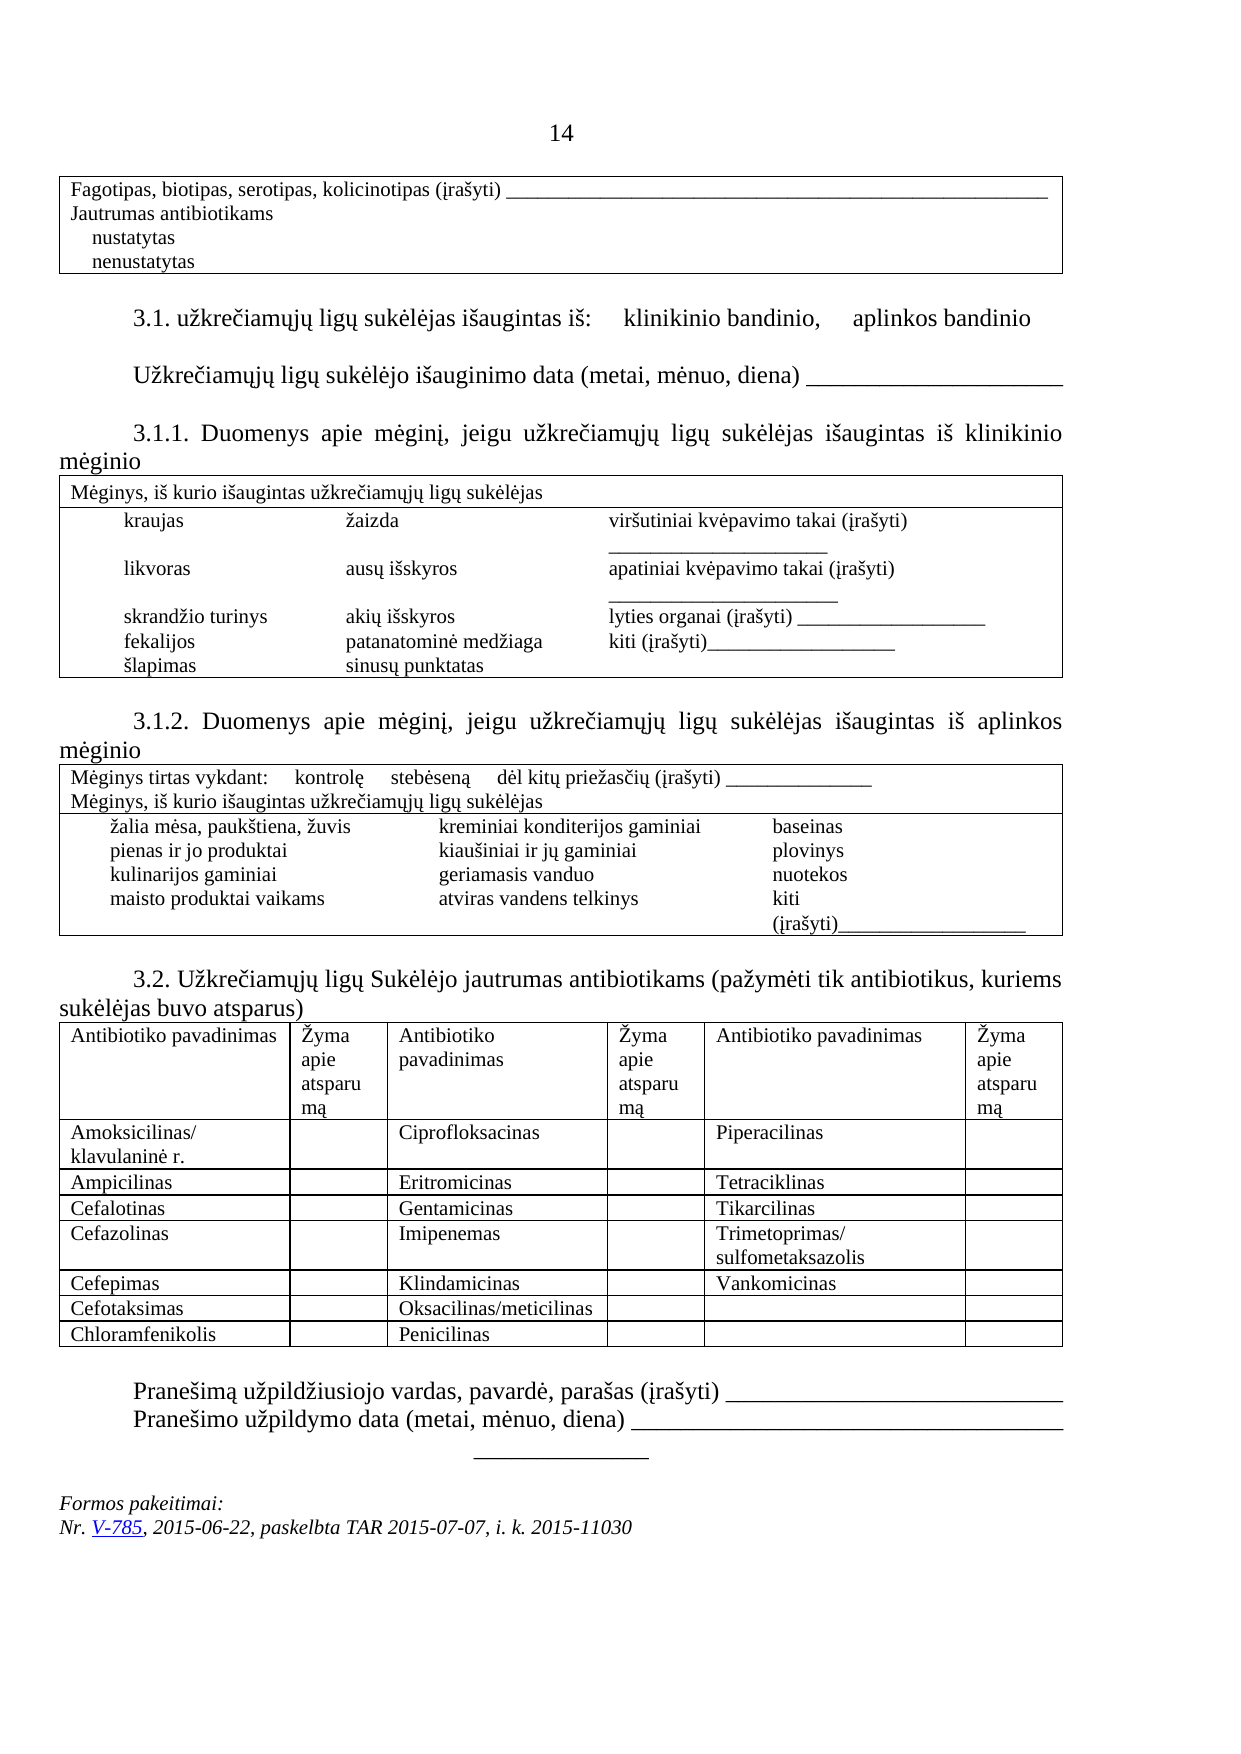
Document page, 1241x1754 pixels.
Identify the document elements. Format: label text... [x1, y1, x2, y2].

table_cell [705, 1296, 965, 1320]
table_cell  [555, 605, 597, 628]
table_cell  [555, 508, 597, 556]
table_header Fagotipas, biotipas, serotipas, kolicinotipas (įrašyti) ____________________________________________________ Jautrumas antibiotikams  nustatytas  nenustatytas [60, 177, 1062, 273]
table_cell ausų išskyros [334, 556, 554, 604]
table_cell atviras vandens telkinys [427, 886, 718, 934]
text 3.1.2. Duomenys apie mėginį, jeigu užkrečiamųjų ligų sukėlėjas išaugintas iš aplinkos mėginio [59, 706, 1063, 764]
table_cell [597, 653, 1062, 677]
table_cell [291, 1196, 387, 1219]
table_cell šlapimas [112, 653, 291, 677]
table_cell  [291, 629, 334, 653]
table_cell [608, 1170, 704, 1194]
table_cell Trimetoprimas/sulfometaksazolis [705, 1221, 965, 1269]
table_cell žalia mėsa, paukštiena, žuvis [99, 814, 387, 838]
table_cell skrandžio turinys [112, 605, 291, 628]
table_cell  [60, 508, 112, 556]
table_cell Piperacilinas [705, 1120, 965, 1168]
table_cell Oksacilinas/meticilinas [388, 1296, 607, 1320]
table_cell Chloramfenikolis [60, 1322, 289, 1346]
table_cell  [555, 629, 597, 653]
table_cell  [387, 814, 427, 838]
table_cell  [60, 814, 98, 838]
text 3.1. užkrečiamųjų ligų sukėlėjas išaugintas iš:  klinikinio bandinio,  aplinkos bandinio [59, 303, 1063, 331]
table_cell kiti (įrašyti)__________________ [761, 886, 1062, 934]
table_cell viršutiniai kvėpavimo takai (įrašyti) _____________________ [597, 508, 1062, 556]
table_cell kreminiai konditerijos gaminiai [427, 814, 718, 838]
table_cell [291, 1271, 387, 1295]
table_cell [608, 1271, 704, 1295]
table_cell  [291, 605, 334, 628]
table_cell patanatominė medžiaga [334, 629, 554, 653]
table_cell  [387, 862, 427, 886]
table_cell [966, 1170, 1062, 1194]
table_cell Mėginys, iš kurio išaugintas užkrečiamųjų ligų sukėlėjas [60, 789, 1062, 813]
table_cell  [60, 605, 112, 628]
table_cell pienas ir jo produktai [99, 838, 387, 862]
table_cell baseinas [761, 814, 1062, 838]
table_cell  [718, 862, 761, 886]
table_cell akių išskyros [334, 605, 554, 628]
text ______________ [59, 1433, 1063, 1462]
table_cell  [60, 862, 98, 886]
table_cell Eritromicinas [388, 1170, 607, 1194]
text Užkrečiamųjų ligų sukėlėjo išauginimo data (metai, mėnuo, diena) [59, 360, 1063, 389]
table_cell žaizda [334, 508, 554, 556]
table_cell  [555, 556, 597, 604]
text 3.2. Užkrečiamųjų ligų Sukėlėjo jautrumas antibiotikams (pažymėti tik antibiotikus, kuriems sukėlėjas buvo atsparus) [59, 964, 1063, 1022]
text Pranešimą užpildžiusiojo vardas, pavardė, parašas (įrašyti) [59, 1376, 1063, 1404]
table_cell  [60, 838, 98, 862]
table_cell kiaušiniai ir jų gaminiai [427, 838, 718, 862]
table_cell geriamasis vanduo [427, 862, 718, 886]
table_cell  [60, 556, 112, 604]
table_cell Gentamicinas [388, 1196, 607, 1219]
table_cell [291, 1120, 387, 1168]
table_cell [966, 1322, 1062, 1346]
table_header Mėginys tirtas vykdant:  kontrolę  stebėseną  dėl kitų priežasčių (įrašyti) ______________ [60, 765, 1062, 789]
table_cell lyties organai (įrašyti) __________________ [597, 605, 1062, 628]
table_cell  [291, 508, 334, 556]
table_header Mėginys, iš kurio išaugintas užkrečiamųjų ligų sukėlėjas [60, 476, 1062, 507]
table_cell sinusų punktatas [334, 653, 554, 677]
table_cell  [291, 653, 334, 677]
table_header Antibiotiko pavadinimas [388, 1023, 607, 1119]
table_cell fekalijos [112, 629, 291, 653]
table_cell [966, 1196, 1062, 1219]
table_cell [608, 1120, 704, 1168]
text Nr. V-785, 2015-06-22, paskelbta TAR 2015-07-07, i. k. 2015-11030 [59, 1515, 1063, 1539]
table_cell [966, 1120, 1062, 1168]
table_cell [291, 1221, 387, 1269]
table_header Žyma apie atsparumą [966, 1023, 1062, 1119]
table_cell [608, 1221, 704, 1269]
table_cell [608, 1322, 704, 1346]
table_cell Ampicilinas [60, 1170, 289, 1194]
table_cell Cefalotinas [60, 1196, 289, 1219]
table_header Antibiotiko pavadinimas [60, 1023, 289, 1119]
table_cell [291, 1170, 387, 1194]
table_cell  [291, 556, 334, 604]
table_cell plovinys [761, 838, 1062, 862]
table_cell Tikarcilinas [705, 1196, 965, 1219]
table_cell Ciprofloksacinas [388, 1120, 607, 1168]
table_cell  [718, 838, 761, 862]
table_cell  [387, 838, 427, 862]
table_cell Cefazolinas [60, 1221, 289, 1269]
table_cell Penicilinas [388, 1322, 607, 1346]
table_cell  [718, 814, 761, 838]
table_cell kiti (įrašyti)__________________ [597, 629, 1062, 653]
table_cell  [60, 653, 112, 677]
table_cell [608, 1296, 704, 1320]
table_header Žyma apie atsparumą [608, 1023, 704, 1119]
text 3.1.1. Duomenys apie mėginį, jeigu užkrečiamųjų ligų sukėlėjas išaugintas iš klinikinio mėginio [59, 418, 1063, 475]
table_cell [291, 1296, 387, 1320]
table_cell Tetraciklinas [705, 1170, 965, 1194]
table_cell apatiniai kvėpavimo takai (įrašyti) ______________________ [597, 556, 1062, 604]
table_cell [966, 1221, 1062, 1269]
table_cell [608, 1196, 704, 1219]
table_cell maisto produktai vaikams [99, 886, 387, 934]
table_cell kulinarijos gaminiai [99, 862, 387, 886]
table_cell Amoksicilinas/klavulaninė r. [60, 1120, 289, 1168]
table_cell Imipenemas [388, 1221, 607, 1269]
text Formos pakeitimai: [59, 1491, 1063, 1515]
table_cell nuotekos [761, 862, 1062, 886]
table_cell [966, 1271, 1062, 1295]
table_cell [291, 1322, 387, 1346]
table_cell  [60, 629, 112, 653]
table_cell kraujas [112, 508, 291, 556]
table_cell [966, 1296, 1062, 1320]
table_cell Vankomicinas [705, 1271, 965, 1295]
table_cell Cefepimas [60, 1271, 289, 1295]
table_cell  [60, 886, 98, 934]
table_header Antibiotiko pavadinimas [705, 1023, 965, 1119]
text Pranešimo užpildymo data (metai, mėnuo, diena) [59, 1404, 1063, 1433]
table_cell  [718, 886, 761, 934]
table_cell Cefotaksimas [60, 1296, 289, 1320]
table_cell [705, 1322, 965, 1346]
table_cell [555, 653, 597, 677]
table_header Žyma apie atsparumą [291, 1023, 387, 1119]
table_cell likvoras [112, 556, 291, 604]
table_cell  [387, 886, 427, 934]
table_cell Klindamicinas [388, 1271, 607, 1295]
